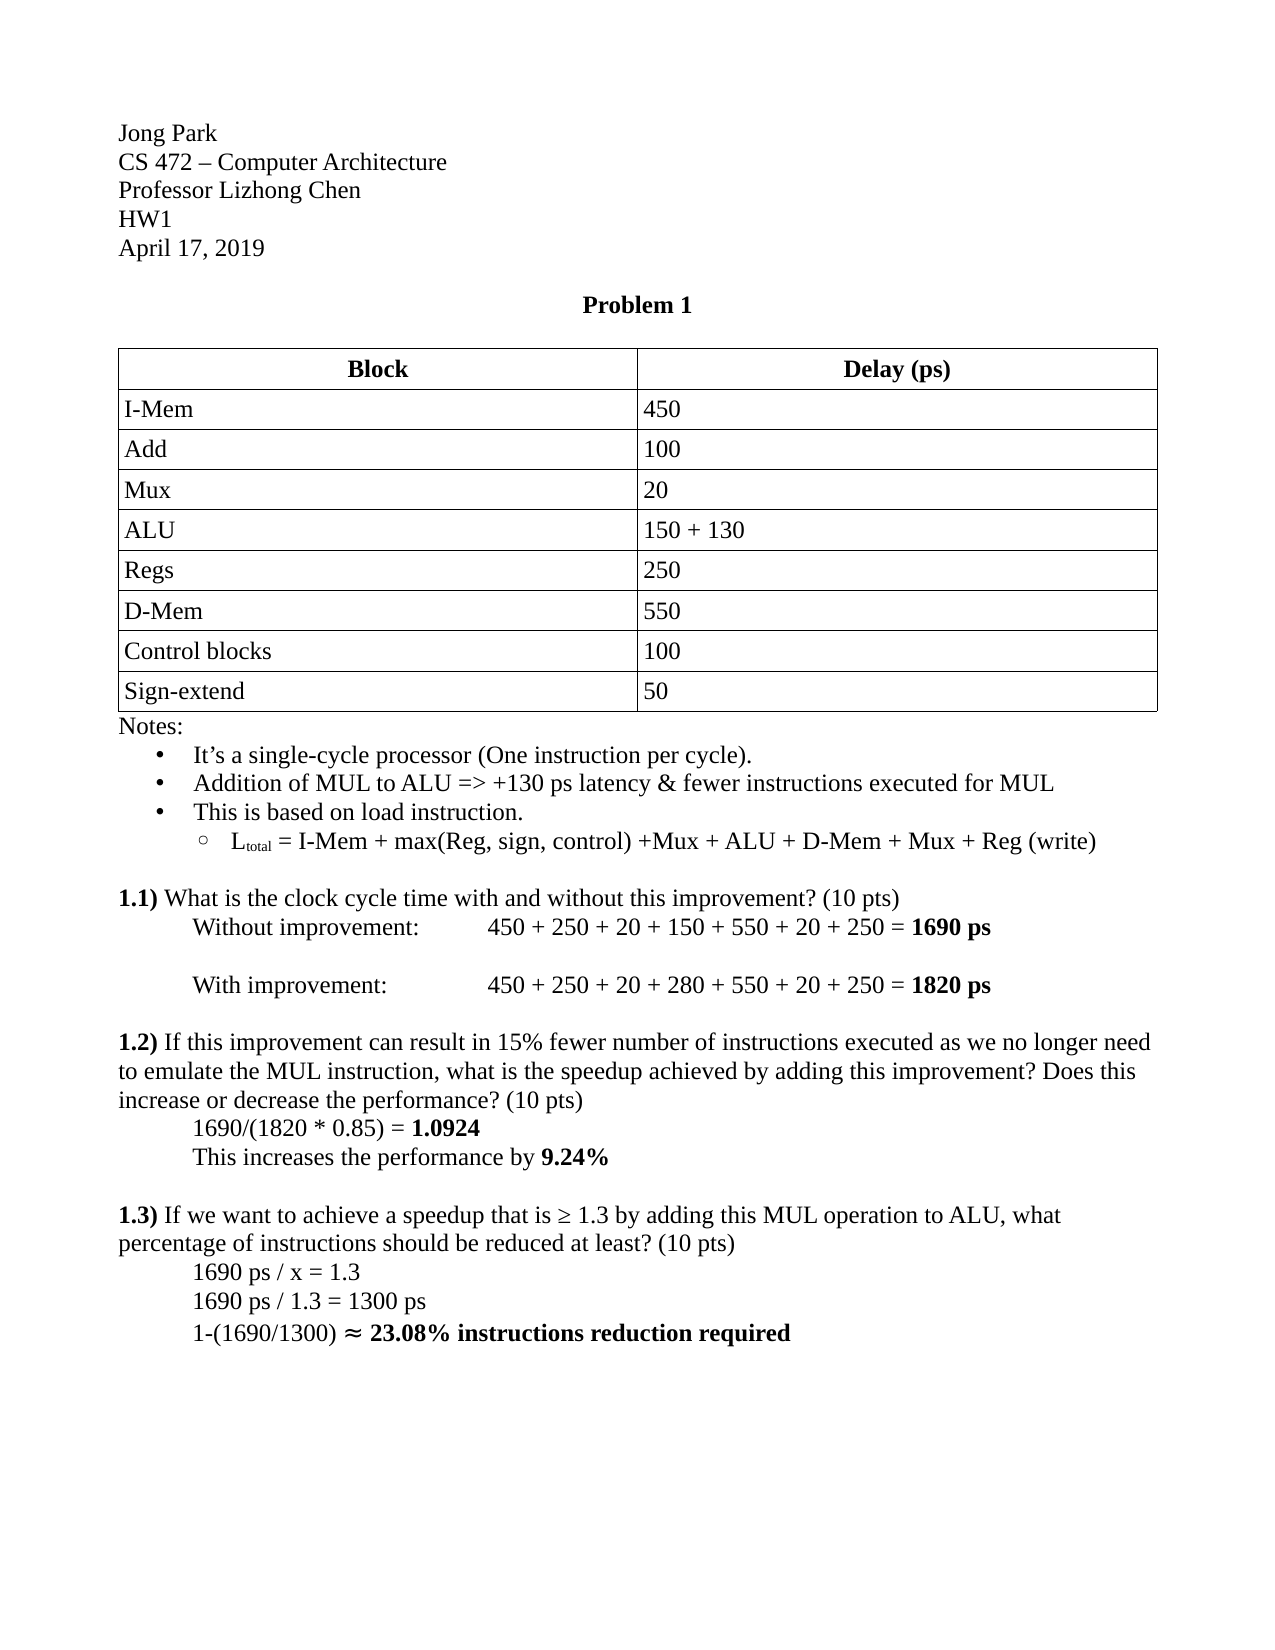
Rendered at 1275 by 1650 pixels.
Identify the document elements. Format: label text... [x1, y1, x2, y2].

text This increases the performance by 9.24% [118, 1142, 1157, 1171]
table_cell D-Mem [119, 591, 637, 630]
list Ltotal = I-Mem + max(Reg, sign, control) +Mux + ALU + D-Mem + Mux + Reg (write) [193, 826, 1157, 855]
table_cell 150 + 130 [638, 510, 1157, 550]
list This is based on load instruction. [156, 797, 1157, 826]
table_cell Add [119, 430, 637, 469]
text 1690 ps / x = 1.3 [118, 1257, 1157, 1286]
text HW1 [118, 204, 1157, 233]
text 1.2) If this improvement can result in 15% fewer number of instructions executed as we no longer need to emulate the MUL instruction, what is the speedup achieved by adding this improvement? Does this increase or decrease the performance? (10 pts) [118, 1027, 1157, 1113]
table_cell 100 [638, 430, 1157, 469]
text 1-(1690/1300) ≈ 23.08% instructions reduction required [118, 1315, 1157, 1349]
table_cell 100 [638, 631, 1157, 671]
table_cell 50 [638, 672, 1157, 711]
text 1.1) What is the clock cycle time with and without this improvement? (10 pts) [118, 883, 1157, 912]
text Notes: [118, 712, 1157, 740]
table_cell Mux [119, 470, 637, 509]
table_cell 550 [638, 591, 1157, 630]
table_cell 250 [638, 551, 1157, 590]
text 1690/(1820 * 0.85) = 1.0924 [118, 1113, 1157, 1142]
text 1.3) If we want to achieve a speedup that is ≥ 1.3 by adding this MUL operation to ALU, what percentage of instructions should be reduced at least? (10 pts) [118, 1200, 1157, 1257]
text With improvement: 450 + 250 + 20 + 280 + 550 + 20 + 250 = 1820 ps [118, 970, 1157, 998]
table_cell Sign-extend [119, 672, 637, 711]
text Without improvement: 450 + 250 + 20 + 150 + 550 + 20 + 250 = 1690 ps [118, 912, 1157, 941]
text April 17, 2019 [118, 233, 1157, 262]
table_cell Regs [119, 551, 637, 590]
text Professor Lizhong Chen [118, 176, 1157, 204]
text Jong Park [118, 118, 1157, 147]
list Addition of MUL to ALU => +130 ps latency & fewer instructions executed for MUL [156, 768, 1157, 797]
table_cell I-Mem [119, 390, 637, 429]
text Problem 1 [118, 291, 1157, 319]
table_header Delay (ps) [638, 349, 1157, 388]
table_cell Control blocks [119, 631, 637, 671]
table_cell ALU [119, 510, 637, 550]
text 1690 ps / 1.3 = 1300 ps [118, 1286, 1157, 1315]
list It’s a single-cycle processor (One instruction per cycle). [156, 740, 1157, 768]
table_cell 450 [638, 390, 1157, 429]
text CS 472 – Computer Architecture [118, 147, 1157, 176]
table_cell 20 [638, 470, 1157, 509]
table_header Block [119, 349, 637, 388]
